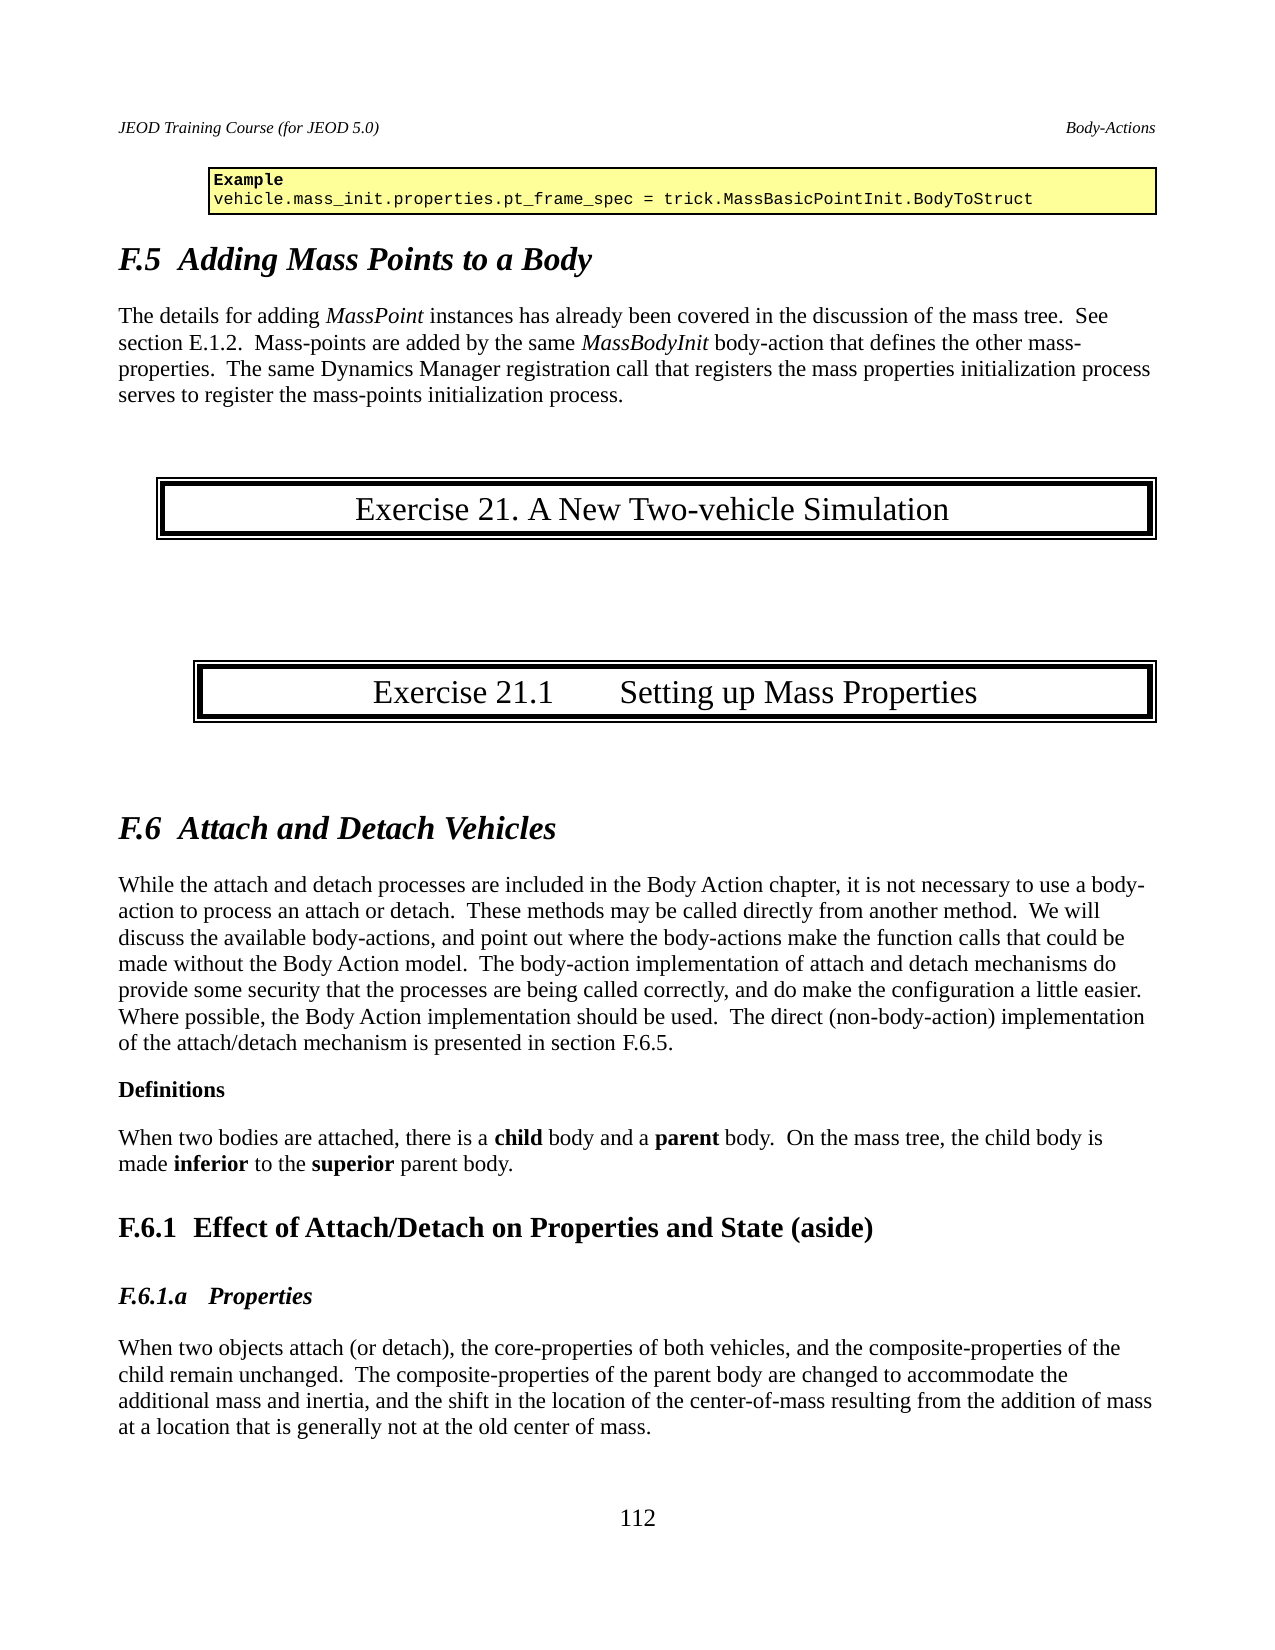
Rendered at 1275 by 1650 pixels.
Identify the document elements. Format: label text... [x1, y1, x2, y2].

subtitle Attach and Detach Vehicles [118, 808, 1157, 846]
subtitle Effect of Attach/Detach on Properties and State (aside) [118, 1210, 1157, 1244]
text Example [210, 169, 1155, 186]
text The details for adding MassPoint instances has already been covered in the discussion of the mass tree. See section E.1.2. Mass-points are added by the same MassBodyInit body-action that defines the other mass-properties. The same Dynamics Manager registration call that registers the mass properties initialization process serves to register the mass-points initialization process. [118, 302, 1157, 408]
text Definitions [118, 1076, 1157, 1103]
text When two bodies are attached, there is a child body and a parent body. On the mass tree, the child body is made inferior to the superior parent body. [118, 1124, 1157, 1176]
subtitle Adding Mass Points to a Body [118, 240, 1157, 278]
text vehicle.mass_init.properties.pt_frame_spec = trick.MassBasicPointInit.BodyToStruct [210, 186, 1155, 213]
subtitle Properties [118, 1281, 1157, 1310]
text While the attach and detach processes are included in the Body Action chapter, it is not necessary to use a body-action to process an attach or detach. These methods may be called directly from another method. We will discuss the available body-actions, and point out where the body-actions make the function calls that could be made without the Body Action model. The body-action implementation of attach and detach mechanisms do provide some security that the processes are being called correctly, and do make the configuration a little easier. Where possible, the Body Action implementation should be used. The direct (non-body-action) implementation of the attach/detach mechanism is presented in section F.6.5. [118, 871, 1157, 1055]
text When two objects attach (or detach), the core-properties of both vehicles, and the composite-properties of the child remain unchanged. The composite-properties of the parent body are changed to accommodate the additional mass and inertia, and the shift in the location of the center-of-mass resulting from the addition of mass at a location that is generally not at the old center of mass. [118, 1334, 1157, 1440]
